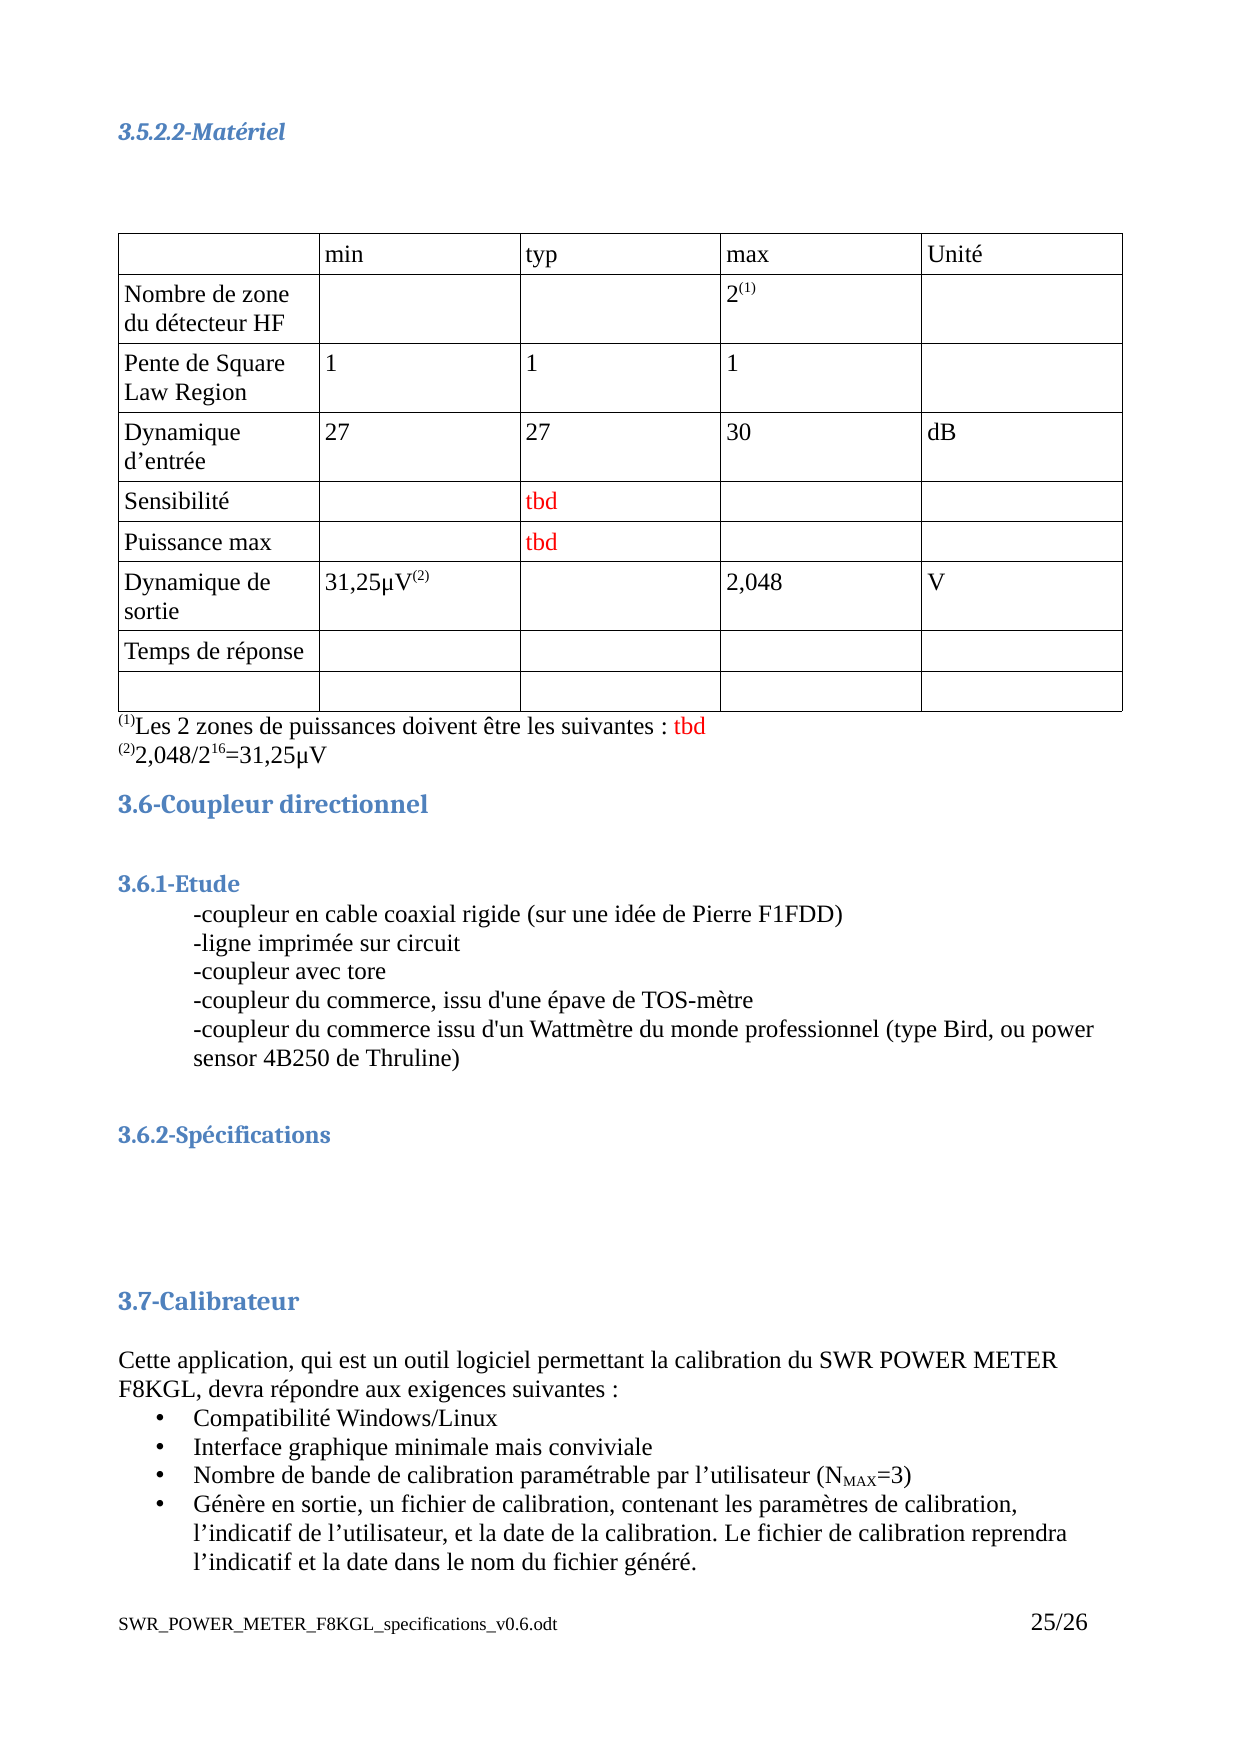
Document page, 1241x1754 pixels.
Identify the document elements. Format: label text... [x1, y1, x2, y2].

table_cell [320, 275, 520, 342]
table_cell [320, 482, 520, 521]
table_cell Nombre de zone du détecteur HF [119, 275, 319, 342]
table_cell Dynamique d’entrée [119, 413, 319, 481]
table_cell [521, 631, 720, 671]
table_cell 2,048 [721, 562, 921, 630]
table_cell [320, 672, 520, 711]
list Compatibilité Windows/Linux [156, 1403, 1122, 1432]
table_cell [721, 482, 921, 521]
table_cell [721, 522, 921, 561]
table_header Unité [922, 234, 1122, 273]
table_cell [922, 631, 1122, 671]
text -coupleur en cable coaxial rigide (sur une idée de Pierre F1FDD) [118, 899, 1122, 928]
table_cell [119, 672, 319, 711]
table_cell tbd [521, 522, 720, 561]
text -coupleur du commerce, issu d'une épave de TOS-mètre [118, 985, 1122, 1014]
table_cell Puissance max [119, 522, 319, 561]
subtitle 3.6-Coupleur directionnel [118, 789, 1122, 821]
table_cell Sensibilité [119, 482, 319, 521]
table_cell Dynamique de sortie [119, 562, 319, 630]
text -coupleur du commerce issu d'un Wattmètre du monde professionnel (type Bird, ou power sensor 4B250 de Thruline) [118, 1014, 1122, 1071]
table_cell 2(1) [721, 275, 921, 342]
table_cell 1 [521, 344, 720, 412]
table_header typ [521, 234, 720, 273]
table_cell [922, 672, 1122, 711]
table_cell [521, 672, 720, 711]
table_cell [922, 482, 1122, 521]
table_cell 27 [521, 413, 720, 481]
table_cell 1 [320, 344, 520, 412]
table_cell V [922, 562, 1122, 630]
table_cell [721, 672, 921, 711]
table_cell [922, 344, 1122, 412]
table_header [119, 234, 319, 273]
table_cell [320, 631, 520, 671]
table_cell Pente de Square Law Region [119, 344, 319, 412]
table_header max [721, 234, 921, 273]
text -coupleur avec tore [118, 956, 1122, 985]
table_cell tbd [521, 482, 720, 521]
table_cell [721, 631, 921, 671]
subtitle 3.6.1-Etude [118, 870, 1122, 899]
table_cell Temps de réponse [119, 631, 319, 671]
text (2)2,048/216=31,25μV [118, 740, 1122, 768]
table_cell dB [922, 413, 1122, 481]
table_cell 31,25μV(2) [320, 562, 520, 630]
text (1)Les 2 zones de puissances doivent être les suivantes : tbd [118, 712, 1122, 740]
table_cell 30 [721, 413, 921, 481]
list Interface graphique minimale mais conviviale [156, 1432, 1122, 1460]
text Cette application, qui est un outil logiciel permettant la calibration du SWR POWER METER F8KGL, devra répondre aux exigences suivantes : [118, 1345, 1122, 1403]
table_cell [521, 275, 720, 342]
list Nombre de bande de calibration paramétrable par l’utilisateur (NMAX=3) [156, 1460, 1122, 1489]
subtitle 3.6.2-Spécifications [118, 1121, 1122, 1150]
table_cell [922, 275, 1122, 342]
table_cell [320, 522, 520, 561]
subtitle 3.7-Calibrateur [118, 1286, 1122, 1317]
table_cell 27 [320, 413, 520, 481]
table_cell [922, 522, 1122, 561]
table_cell 1 [721, 344, 921, 412]
text -ligne imprimée sur circuit [118, 928, 1122, 956]
table_header min [320, 234, 520, 273]
table_cell [521, 562, 720, 630]
subtitle 3.5.2.2-Matériel [118, 118, 1122, 147]
list Génère en sortie, un fichier de calibration, contenant les paramètres de calibration, l’indicatif de l’utilisateur, et la date de la calibration. Le fichier de calibration reprendra l’indicatif et la date dans le nom du fichier généré. [156, 1489, 1122, 1575]
